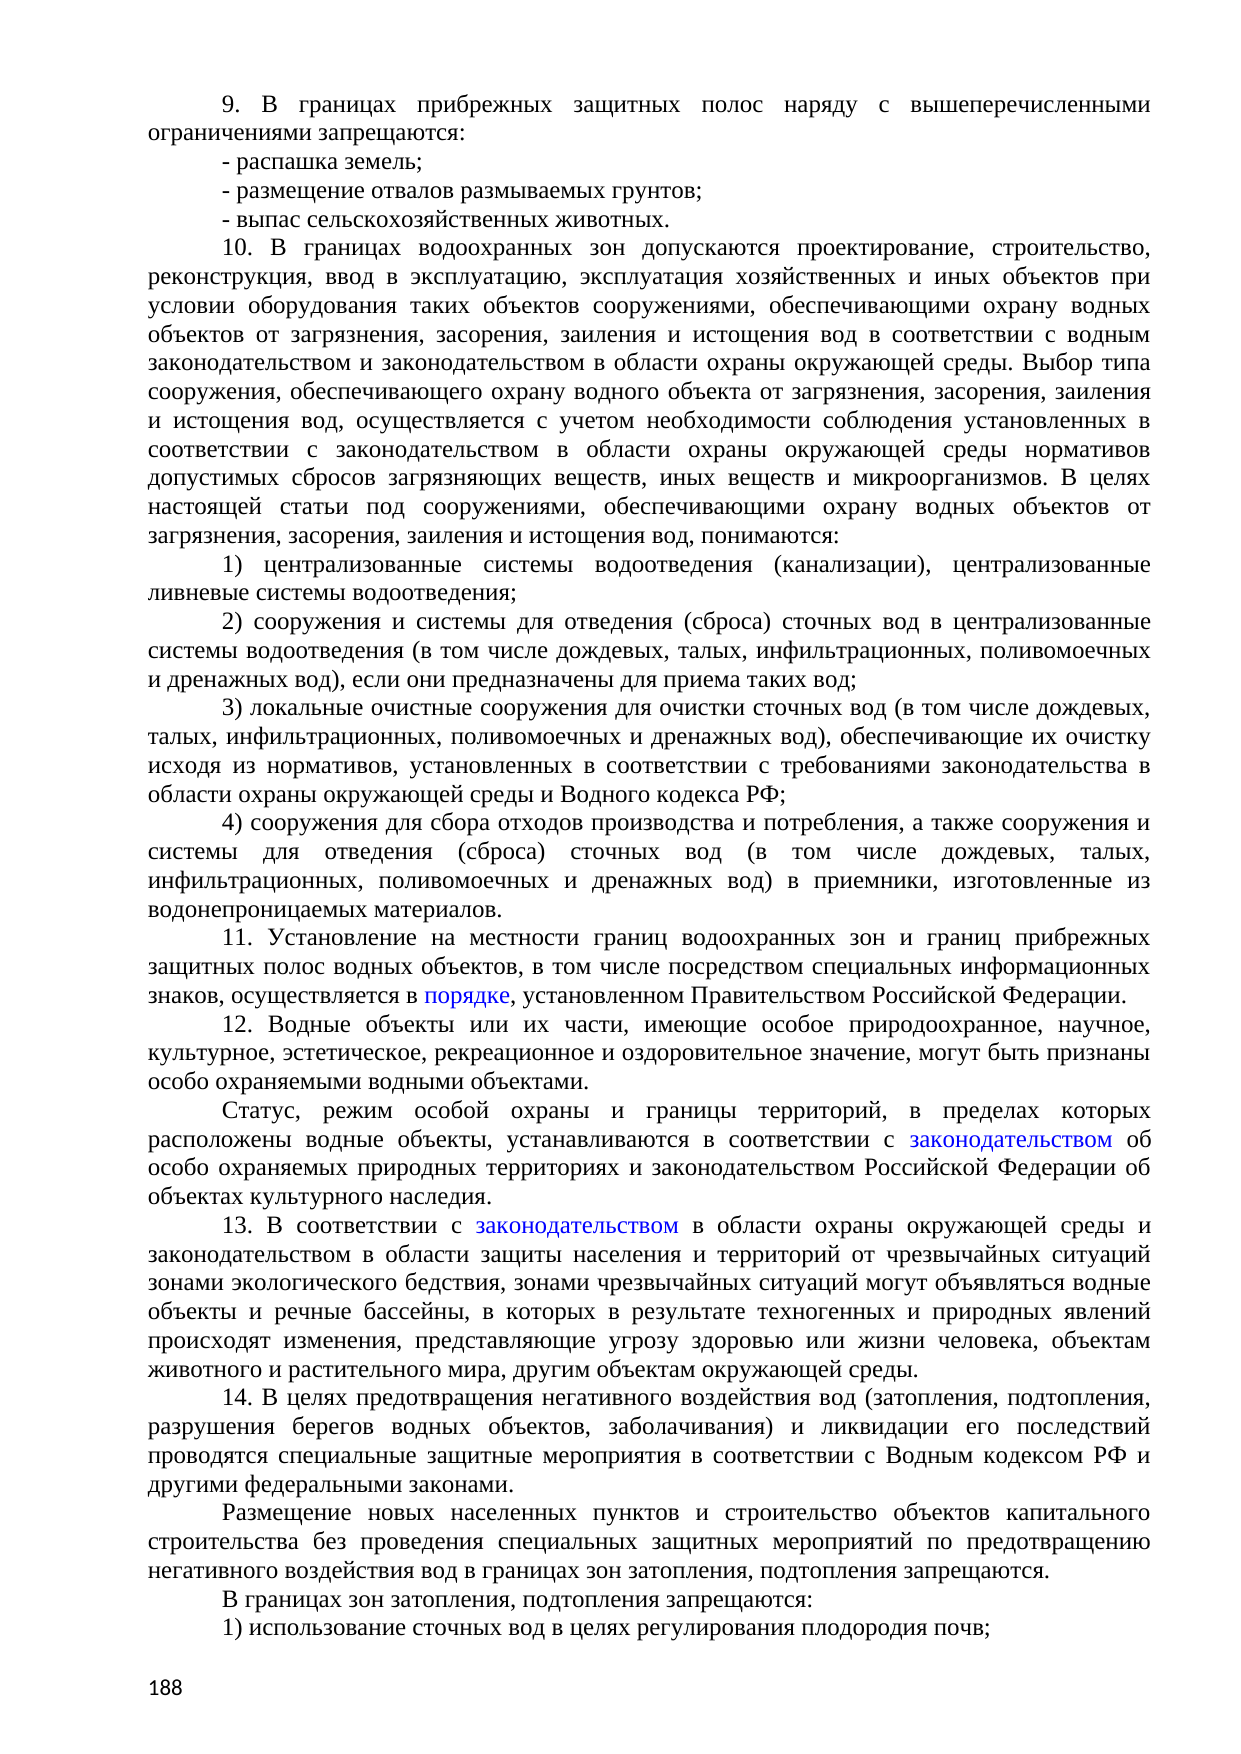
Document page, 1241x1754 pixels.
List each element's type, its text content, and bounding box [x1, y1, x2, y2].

text В границах зон затопления, подтопления запрещаются: [148, 1584, 1152, 1612]
text 12. Водные объекты или их части, имеющие особое природоохранное, научное, культурное, эстетическое, рекреационное и оздоровительное значение, могут быть признаны особо охраняемыми водными объектами. [148, 1009, 1152, 1095]
text Статус, режим особой охраны и границы территорий, в пределах которых расположены водные объекты, устанавливаются в соответствии с законодательством об особо охраняемых природных территориях и законодательством Российской Федерации об объектах культурного наследия. [148, 1095, 1152, 1210]
text - выпас сельскохозяйственных животных. [148, 204, 1152, 232]
text 4) сооружения для сбора отходов производства и потребления, а также сооружения и системы для отведения (сброса) сточных вод (в том числе дождевых, талых, инфильтрационных, поливомоечных и дренажных вод) в приемники, изготовленные из водонепроницаемых материалов. [148, 807, 1152, 922]
text 1) централизованные системы водоотведения (канализации), централизованные ливневые системы водоотведения; [148, 549, 1152, 606]
text - распашка земель; [148, 146, 1152, 175]
text - размещение отвалов размываемых грунтов; [148, 175, 1152, 204]
text 9. В границах прибрежных защитных полос наряду с вышеперечисленными ограничениями запрещаются: [148, 89, 1152, 146]
text 11. Установление на местности границ водоохранных зон и границ прибрежных защитных полос водных объектов, в том числе посредством специальных информационных знаков, осуществляется в порядке, установленном Правительством Российской Федерации. [148, 922, 1152, 1009]
text 14. В целях предотвращения негативного воздействия вод (затопления, подтопления, разрушения берегов водных объектов, заболачивания) и ликвидации его последствий проводятся специальные защитные мероприятия в соответствии с Водным кодексом РФ и другими федеральными законами. [148, 1382, 1152, 1497]
text 10. В границах водоохранных зон допускаются проектирование, строительство, реконструкция, ввод в эксплуатацию, эксплуатация хозяйственных и иных объектов при условии оборудования таких объектов сооружениями, обеспечивающими охрану водных объектов от загрязнения, засорения, заиления и истощения вод в соответствии с водным законодательством и законодательством в области охраны окружающей среды. Выбор типа сооружения, обеспечивающего охрану водного объекта от загрязнения, засорения, заиления и истощения вод, осуществляется с учетом необходимости соблюдения установленных в соответствии с законодательством в области охраны окружающей среды нормативов допустимых сбросов загрязняющих веществ, иных веществ и микроорганизмов. В целях настоящей статьи под сооружениями, обеспечивающими охрану водных объектов от загрязнения, засорения, заиления и истощения вод, понимаются: [148, 232, 1152, 549]
text 3) локальные очистные сооружения для очистки сточных вод (в том числе дождевых, талых, инфильтрационных, поливомоечных и дренажных вод), обеспечивающие их очистку исходя из нормативов, установленных в соответствии с требованиями законодательства в области охраны окружающей среды и Водного кодекса РФ; [148, 692, 1152, 807]
text 1) использование сточных вод в целях регулирования плодородия почв; [148, 1612, 1152, 1641]
text 2) сооружения и системы для отведения (сброса) сточных вод в централизованные системы водоотведения (в том числе дождевых, талых, инфильтрационных, поливомоечных и дренажных вод), если они предназначены для приема таких вод; [148, 606, 1152, 692]
text 13. В соответствии с законодательством в области охраны окружающей среды и законодательством в области защиты населения и территорий от чрезвычайных ситуаций зонами экологического бедствия, зонами чрезвычайных ситуаций могут объявляться водные объекты и речные бассейны, в которых в результате техногенных и природных явлений происходят изменения, представляющие угрозу здоровью или жизни человека, объектам животного и растительного мира, другим объектам окружающей среды. [148, 1210, 1152, 1382]
text Размещение новых населенных пунктов и строительство объектов капитального строительства без проведения специальных защитных мероприятий по предотвращению негативного воздействия вод в границах зон затопления, подтопления запрещаются. [148, 1497, 1152, 1584]
